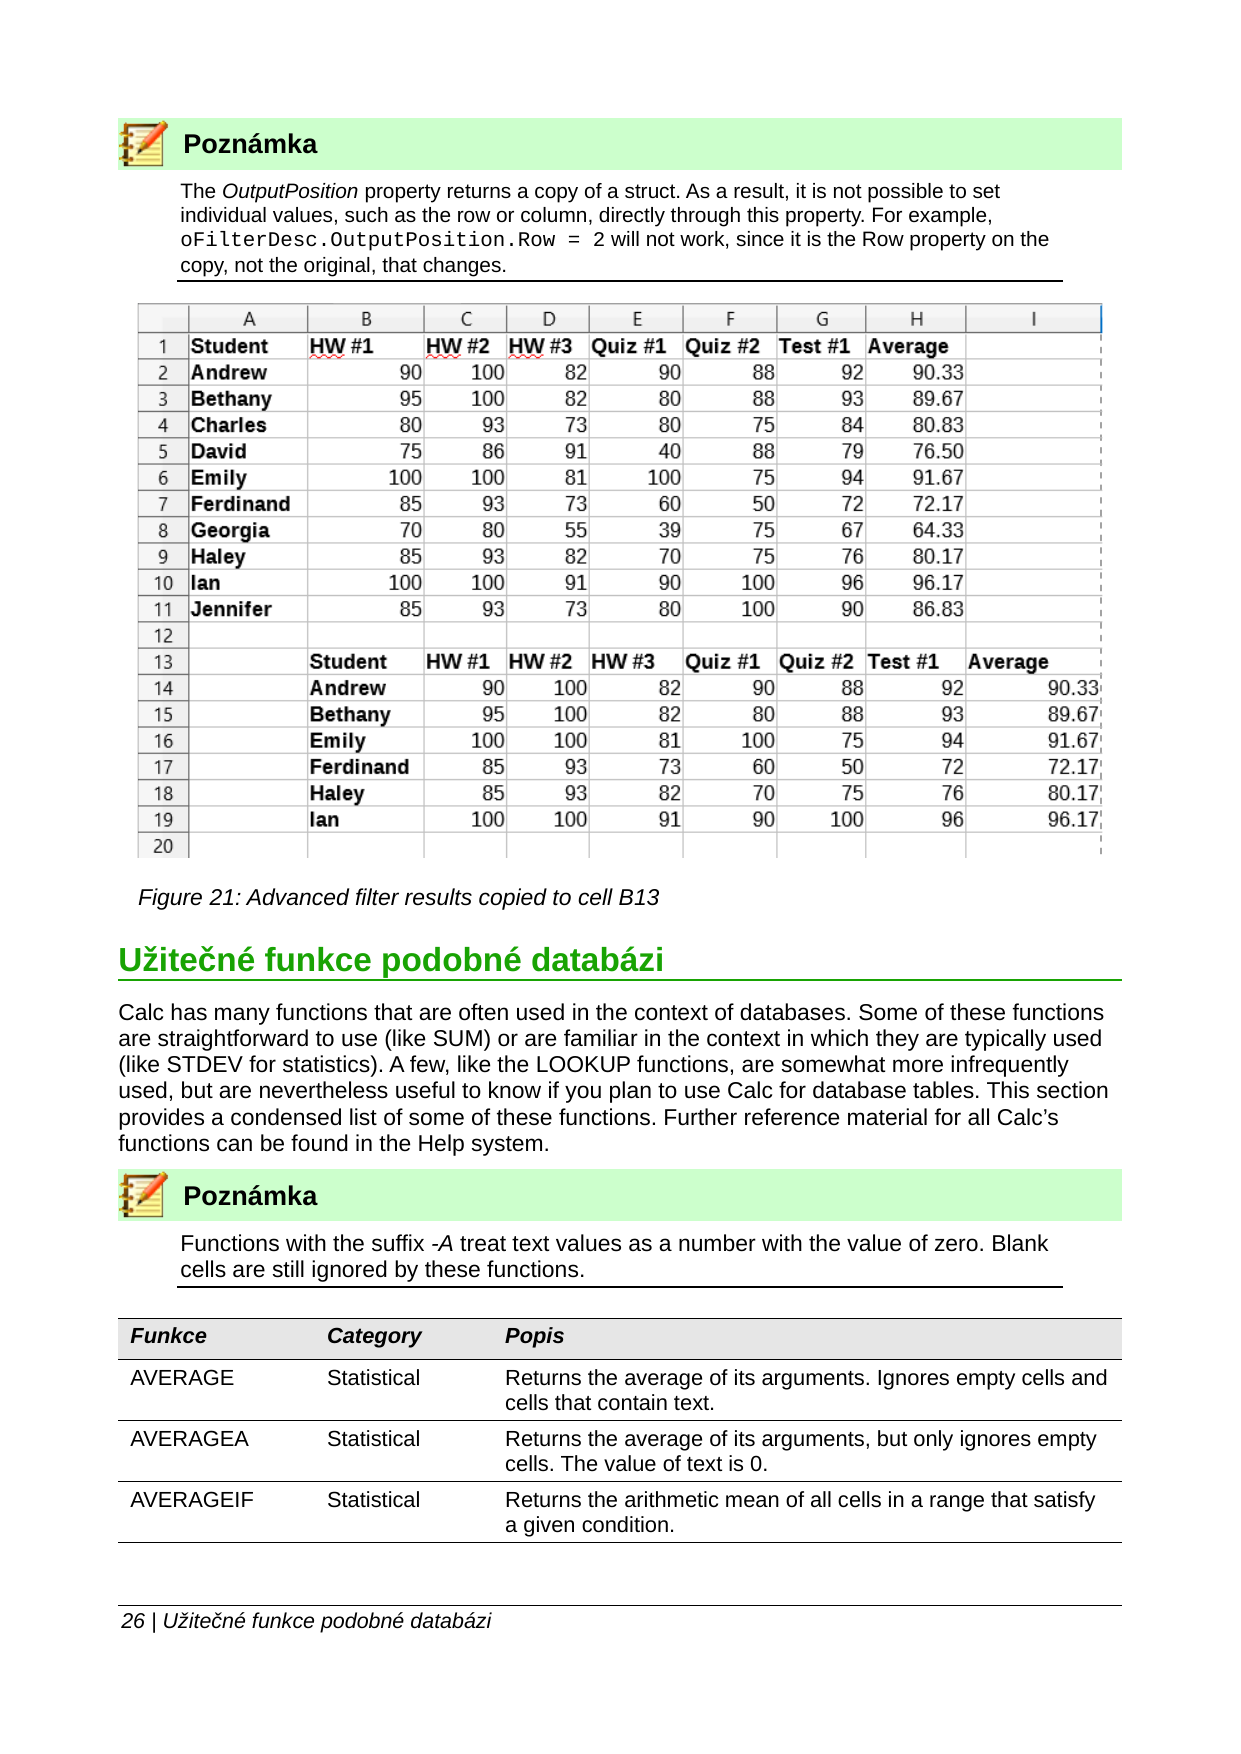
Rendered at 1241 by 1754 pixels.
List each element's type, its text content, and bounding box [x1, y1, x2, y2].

text Functions with the suffix -A treat text values as a number with the value of zero. Blank cells are still ignored by these functions. [177, 1227, 1063, 1286]
table_cell Returns the arithmetic mean of all cells in a range that satisfy a given condition. [493, 1482, 1122, 1542]
table_cell AVERAGEIF [118, 1482, 315, 1542]
table_cell Returns the average of its arguments. Ignores empty cells and cells that contain text. [493, 1360, 1122, 1420]
table_cell Statistical [315, 1360, 493, 1420]
text Figure 21: Advanced filter results copied to cell B13 [138, 858, 1102, 911]
table_header Popis [493, 1319, 1122, 1359]
table_header Funkce [118, 1319, 315, 1359]
subtitle Poznámka [118, 1169, 1122, 1221]
text The OutputPosition property returns a copy of a struct. As a result, it is not possible to set individual values, such as the row or column, directly through this property. For example, oFilterDesc.OutputPosition.Row = 2 will not work, since it is the Row property on the copy, not the original, that changes. [177, 176, 1063, 280]
table_header Category [315, 1319, 493, 1359]
picture [137, 303, 1103, 858]
table_cell AVERAGE [118, 1360, 315, 1420]
table_cell AVERAGEA [118, 1421, 315, 1481]
table_cell Statistical [315, 1421, 493, 1481]
subtitle Užitečné funkce podobné databázi [118, 940, 1122, 979]
table_cell Returns the average of its arguments, but only ignores empty cells. The value of text is 0. [493, 1421, 1122, 1481]
picture [119, 119, 170, 170]
table_cell Statistical [315, 1482, 493, 1542]
picture [119, 1170, 170, 1221]
text Calc has many functions that are often used in the context of databases. Some of these functions are straightforward to use (like SUM) or are familiar in the context in which they are typically used (like STDEV for statistics). A few, like the LOOKUP functions, are somewhat more infrequently used, but are nevertheless useful to know if you plan to use Calc for database tables. This section provides a condensed list of some of these functions. Further reference material for all Calc’s functions can be found in the Help system. [118, 998, 1122, 1157]
subtitle Poznámka [118, 118, 1122, 170]
